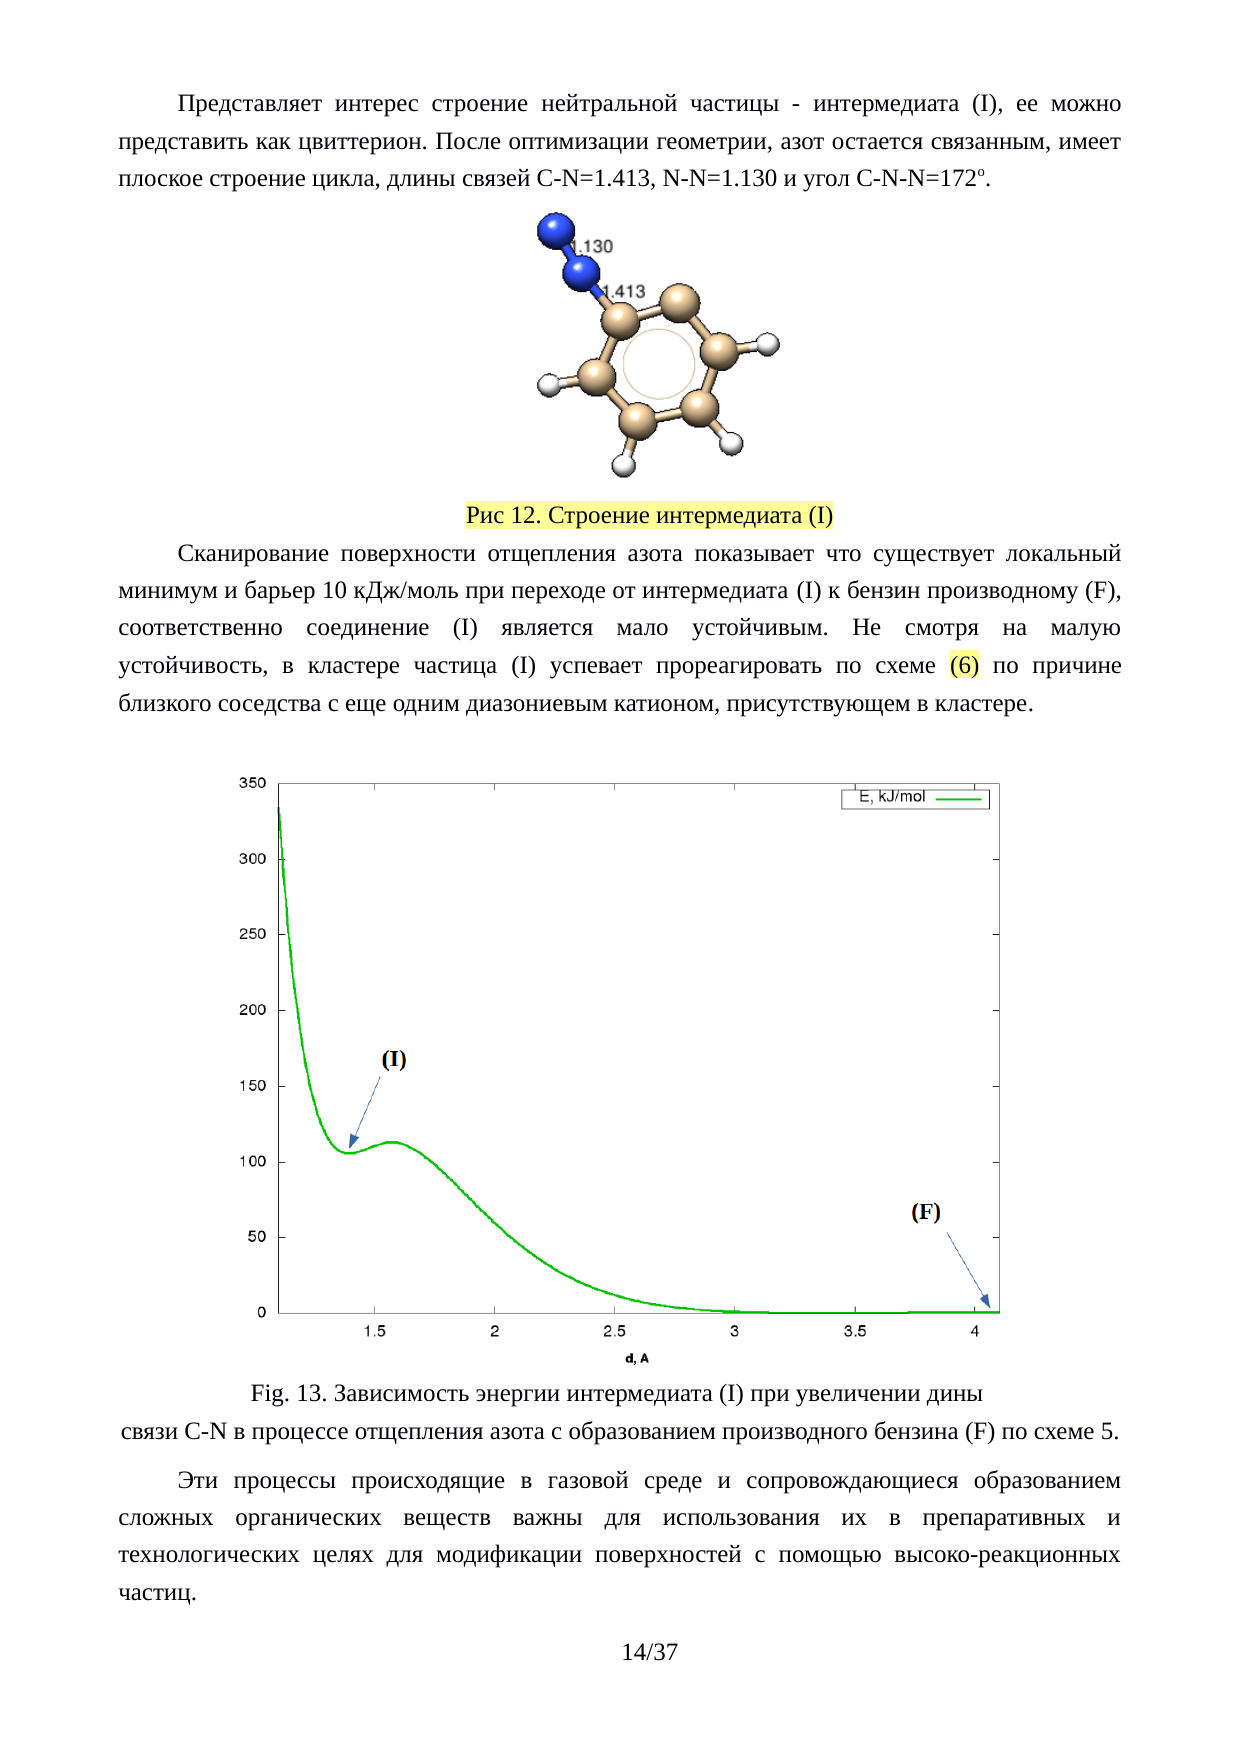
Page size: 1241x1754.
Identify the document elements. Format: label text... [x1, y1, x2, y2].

picture [229, 768, 1011, 1370]
text Fig. 13. Зависимость энергии интермедиата (I) при увеличении дины [118, 1378, 1122, 1407]
text связи C-N в процессе отщепления азота с образованием производного бензина (F) по схеме 5. [118, 1416, 1122, 1444]
text Сканирование поверхности отщепления азота показывает что существует локальный минимум и барьер 10 кДж/моль при переходе от интермедиата (I) к бензин производному (F), соответственно соединение (I) является мало устойчивым. Не смотря на малую устойчивость, в кластере частица (I) успевает прореагировать по схеме (6) по причине близкого соседства с еще одним диазониевым катионом, присутствующем в кластере﻿. [118, 538, 1122, 722]
text Представляет интерес строение нейтральной частицы - интермедиата (I), ее можно представить как цвиттерион. После оптимизации геометрии, азот остается связанным, имеет плоское строение цикла, длины связей C-N=1.413, N-N=1.130 и угол C-N-N=172o. [118, 88, 1122, 192]
text Эти процессы происходящие в газовой среде и сопровождающиеся образованием сложных органических веществ важны для использования их в препаративных и технологических целях для модификации поверхностей с помощью высоко-реакционных частиц. [118, 1465, 1122, 1605]
picture [503, 200, 796, 492]
text Рис 12. Строение интермедиата (I) [118, 501, 1122, 529]
